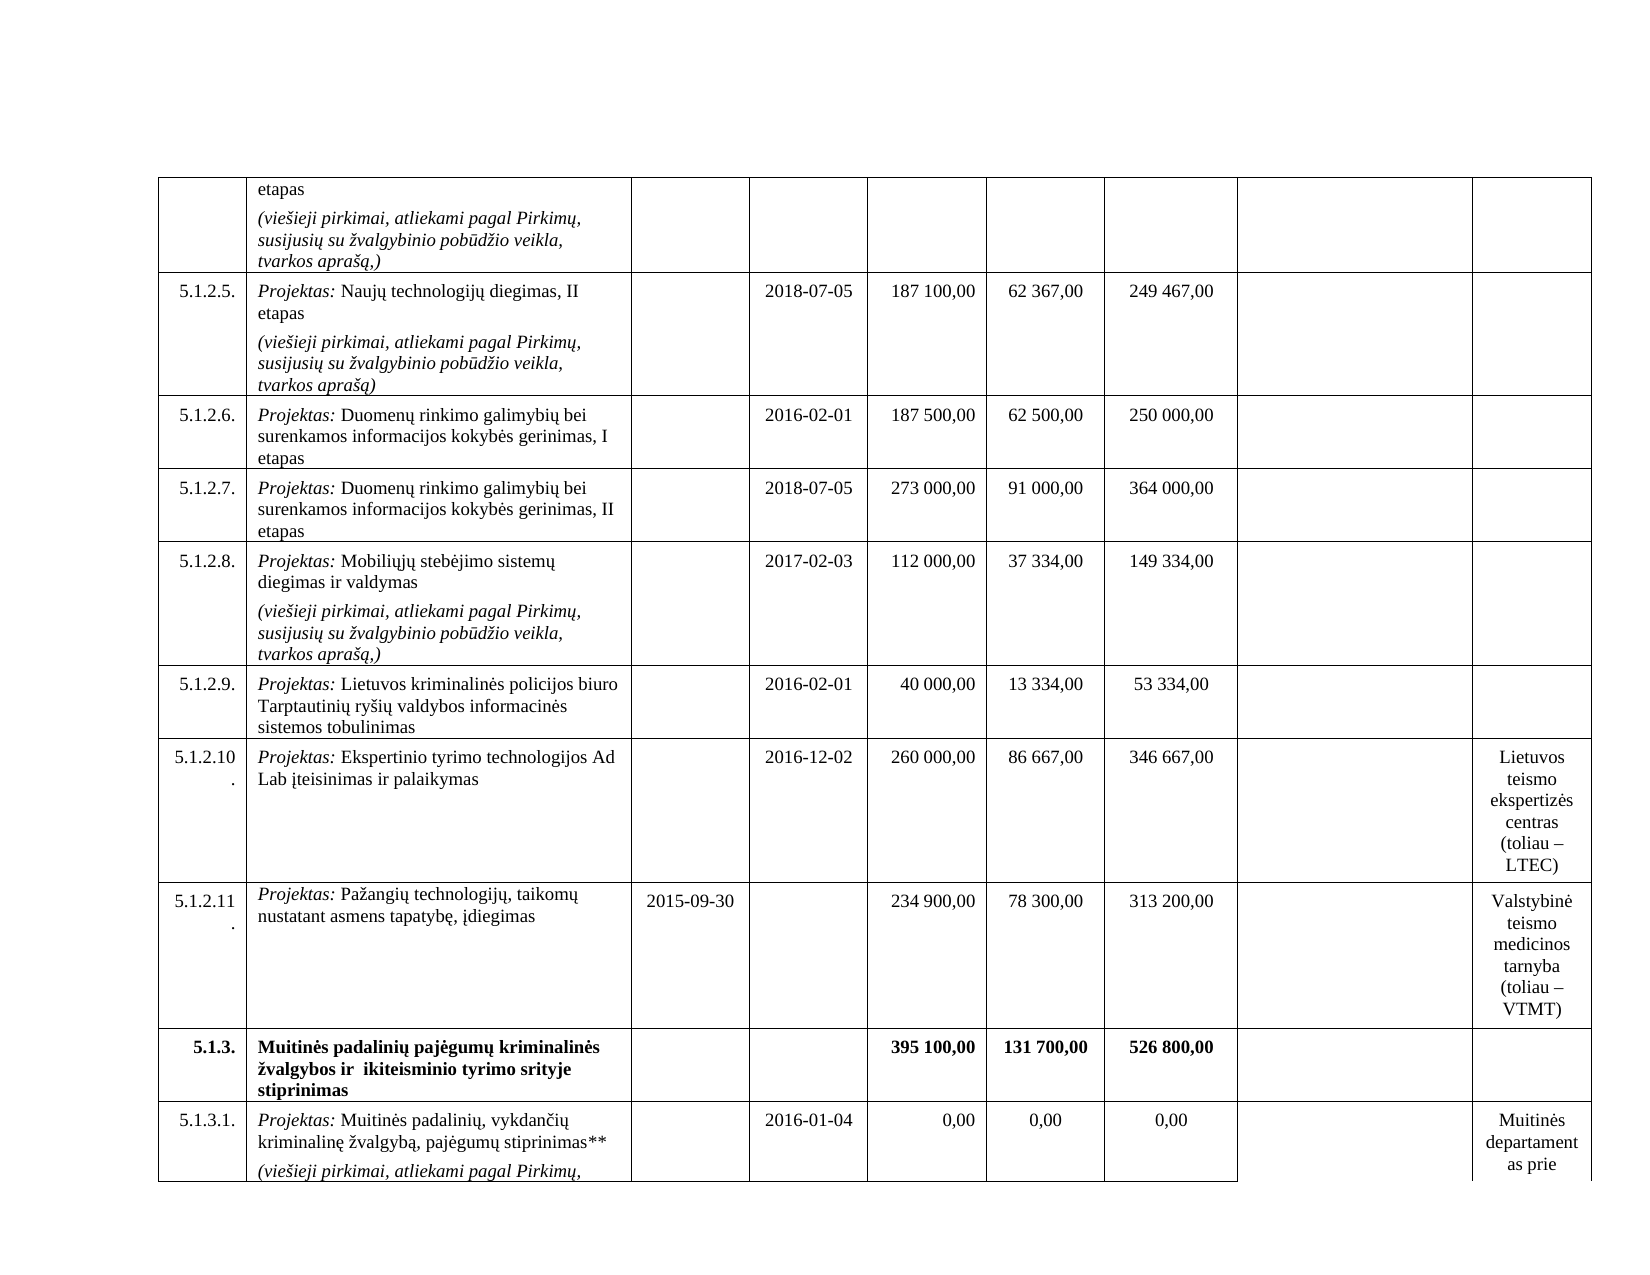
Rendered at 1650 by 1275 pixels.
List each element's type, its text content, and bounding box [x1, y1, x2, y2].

table_cell [750, 883, 867, 1028]
table_cell [1473, 178, 1591, 272]
table_cell [750, 1029, 867, 1101]
table_cell Muitinės padalinių pajėgumų kriminalinės žvalgybos ir ikiteisminio tyrimo srityje stiprinimas [247, 1029, 631, 1101]
table_cell Muitinės departamentas prie [1473, 1102, 1591, 1181]
table_cell 62 367,00 [987, 273, 1104, 395]
table_cell 187 500,00 [868, 396, 986, 468]
table_cell [987, 178, 1104, 272]
table_cell [632, 666, 749, 738]
table_cell 2016-12-02 [750, 739, 867, 882]
table_cell 13 334,00 [987, 666, 1104, 738]
table_cell [632, 178, 749, 272]
table_cell 5.1.2.6. [159, 396, 246, 468]
table_cell 0,00 [868, 1102, 986, 1181]
table_cell [1238, 273, 1472, 395]
table_cell [868, 178, 986, 272]
table_cell 5.1.2.5. [159, 273, 246, 395]
table_cell 2016-02-01 [750, 666, 867, 738]
table_cell 187 100,00 [868, 273, 986, 395]
table_cell 112 000,00 [868, 542, 986, 665]
table_cell 273 000,00 [868, 469, 986, 541]
table_cell [1238, 1029, 1472, 1101]
table_cell [632, 469, 749, 541]
table_cell Projektas: Muitinės padalinių, vykdančių kriminalinę žvalgybą, pajėgumų stiprinimas** (viešieji pirkimai, atliekami pagal Pirkimų, [247, 1102, 631, 1181]
table_cell [632, 1029, 749, 1101]
table_cell [1473, 1029, 1591, 1101]
table_cell 2017-02-03 [750, 542, 867, 665]
table_cell 2015-09-30 [632, 883, 749, 1028]
table_cell 364 000,00 [1105, 469, 1237, 541]
table_cell [1473, 469, 1591, 541]
table_cell [632, 542, 749, 665]
table_cell 5.1.2.8. [159, 542, 246, 665]
table_cell 395 100,00 [868, 1029, 986, 1101]
table_cell Projektas: Ekspertinio tyrimo technologijos Ad Lab įteisinimas ir palaikymas [247, 739, 631, 882]
table_cell 40 000,00 [868, 666, 986, 738]
table_cell 0,00 [987, 1102, 1104, 1181]
table_cell [1473, 542, 1591, 665]
table_cell [1238, 739, 1472, 882]
table_cell [1473, 273, 1591, 395]
table_cell etapas (viešieji pirkimai, atliekami pagal Pirkimų, susijusių su žvalgybinio pobūdžio veikla, tvarkos aprašą,) [247, 178, 631, 272]
table_cell [1238, 469, 1472, 541]
table_cell [1238, 883, 1472, 1028]
table_cell 149 334,00 [1105, 542, 1237, 665]
table_cell 249 467,00 [1105, 273, 1237, 395]
table_cell [1473, 396, 1591, 468]
table_cell 5.1.2.7. [159, 469, 246, 541]
table_cell 5.1.3.1. [159, 1102, 246, 1181]
table_cell 2016-02-01 [750, 396, 867, 468]
table_cell Lietuvos teismo ekspertizės centras (toliau – LTEC) [1473, 739, 1591, 882]
table_cell 5.1.2.9. [159, 666, 246, 738]
table_cell 260 000,00 [868, 739, 986, 882]
table_cell 62 500,00 [987, 396, 1104, 468]
table_cell 2016-01-04 [750, 1102, 867, 1181]
table_cell [159, 178, 246, 272]
table_cell [1238, 666, 1472, 738]
table_cell [750, 178, 867, 272]
table_cell [1238, 1102, 1472, 1181]
table_cell [1473, 666, 1591, 738]
table_cell 5.1.2.10. [159, 739, 246, 882]
table_cell 91 000,00 [987, 469, 1104, 541]
table_cell 313 200,00 [1105, 883, 1237, 1028]
table_cell [632, 1102, 749, 1181]
table_cell [632, 739, 749, 882]
table_cell Projektas: Mobiliųjų stebėjimo sistemų diegimas ir valdymas (viešieji pirkimai, atliekami pagal Pirkimų, susijusių su žvalgybinio pobūdžio veikla, tvarkos aprašą,) [247, 542, 631, 665]
table_cell 234 900,00 [868, 883, 986, 1028]
table_cell 250 000,00 [1105, 396, 1237, 468]
table_cell 0,00 [1105, 1102, 1237, 1181]
table_cell [1238, 396, 1472, 468]
table_cell [632, 273, 749, 395]
table_cell Projektas: Naujų technologijų diegimas, II etapas (viešieji pirkimai, atliekami pagal Pirkimų, susijusių su žvalgybinio pobūdžio veikla, tvarkos aprašą) [247, 273, 631, 395]
table_cell Projektas: Duomenų rinkimo galimybių bei surenkamos informacijos kokybės gerinimas, II etapas [247, 469, 631, 541]
table_cell [1238, 178, 1472, 272]
table_cell 78 300,00 [987, 883, 1104, 1028]
table_cell 53 334,00 [1105, 666, 1237, 738]
table_cell 131 700,00 [987, 1029, 1104, 1101]
table_cell [632, 396, 749, 468]
table_cell 37 334,00 [987, 542, 1104, 665]
table_cell [1105, 178, 1237, 272]
table_cell Projektas: Pažangių technologijų, taikomų nustatant asmens tapatybę, įdiegimas [247, 883, 631, 1028]
table_cell 86 667,00 [987, 739, 1104, 882]
table_cell 2018-07-05 [750, 469, 867, 541]
table_cell [1238, 542, 1472, 665]
table_cell 2018-07-05 [750, 273, 867, 395]
table_cell 346 667,00 [1105, 739, 1237, 882]
table_cell Projektas: Lietuvos kriminalinės policijos biuro Tarptautinių ryšių valdybos informacinės sistemos tobulinimas [247, 666, 631, 738]
table_cell 526 800,00 [1105, 1029, 1237, 1101]
table_cell 5.1.3. [159, 1029, 246, 1101]
table_cell Projektas: Duomenų rinkimo galimybių bei surenkamos informacijos kokybės gerinimas, I etapas [247, 396, 631, 468]
table_cell Valstybinė teismo medicinos tarnyba (toliau –VTMT) [1473, 883, 1591, 1028]
table_cell 5.1.2.11. [159, 883, 246, 1028]
